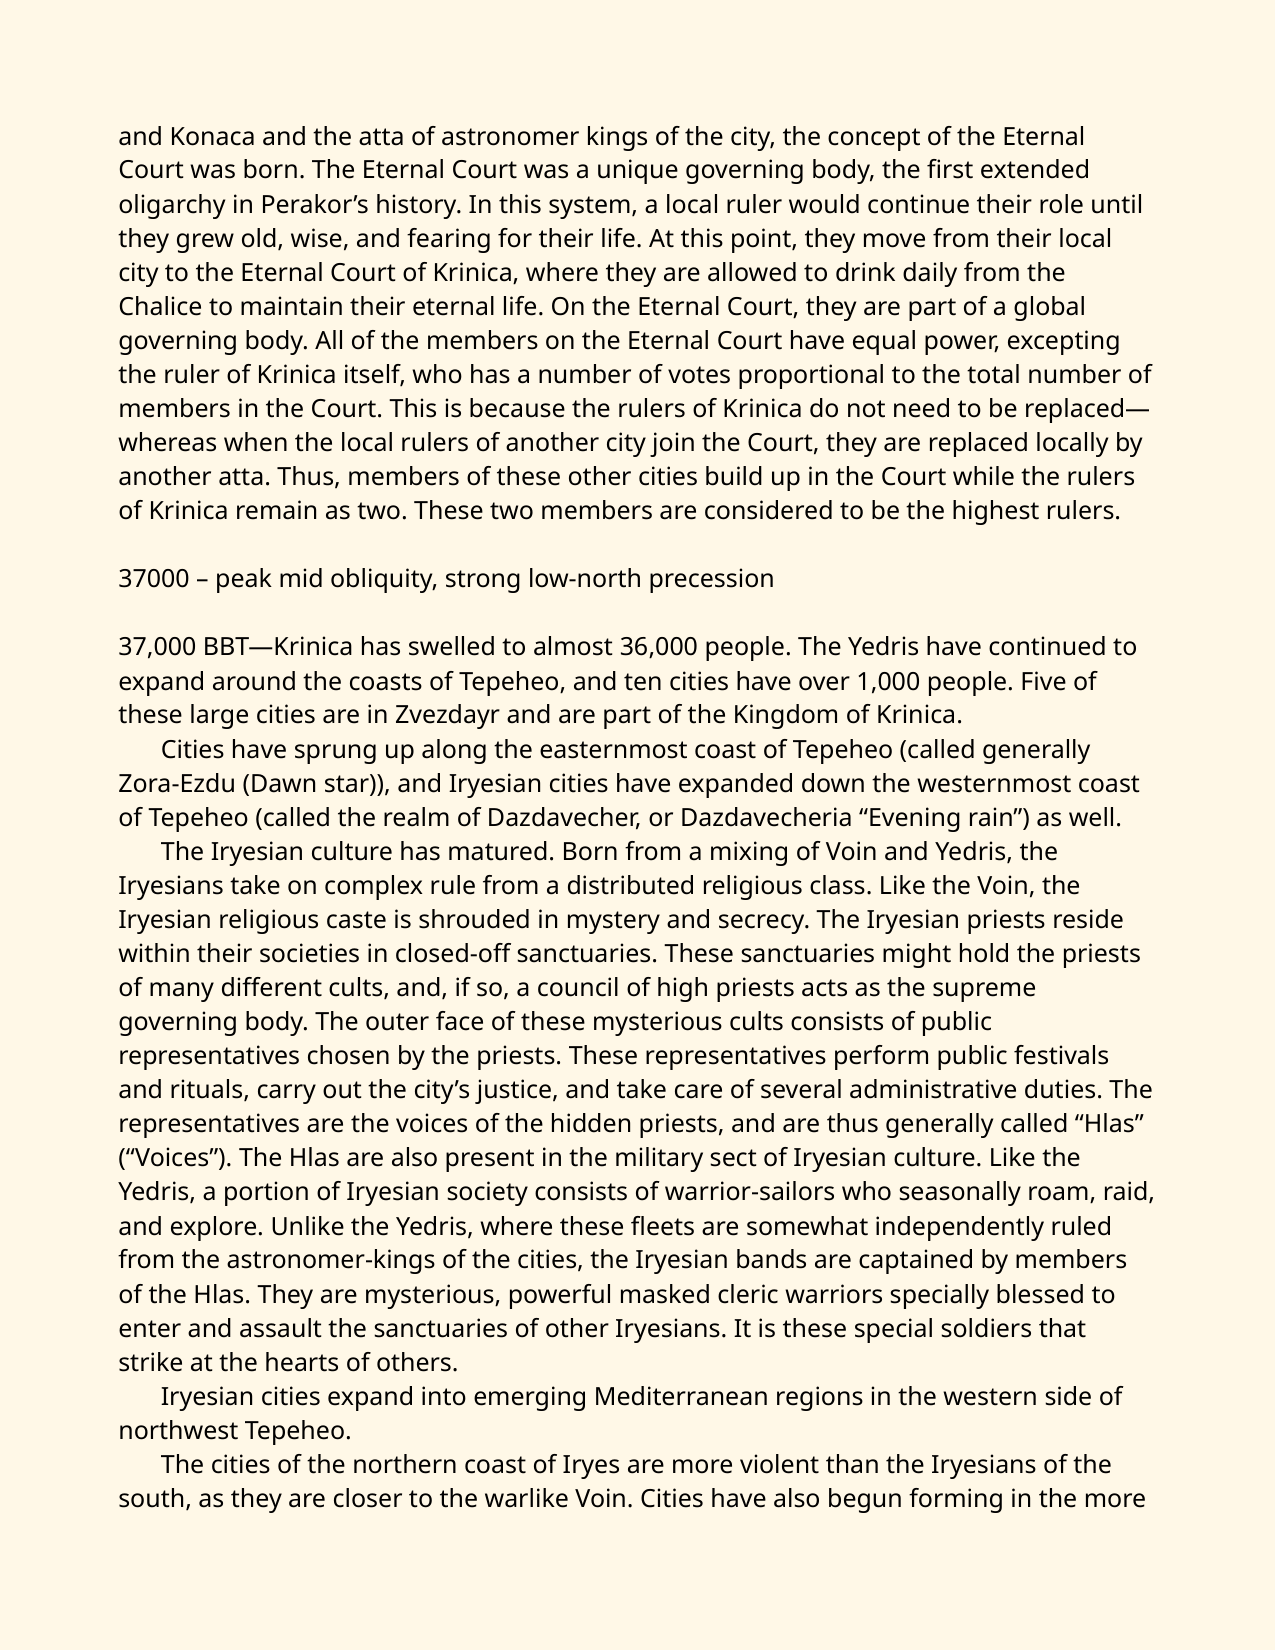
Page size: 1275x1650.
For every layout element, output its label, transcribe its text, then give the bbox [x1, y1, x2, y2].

text 37000 – peak mid obliquity, strong low-north precession [118, 561, 1157, 595]
text 37,000 BBT—Krinica has swelled to almost 36,000 people. The Yedris have continued to expand around the coasts of Tepeheo, and ten cities have over 1,000 people. Five of these large cities are in Zvezdayr and are part of the Kingdom of Krinica. [118, 629, 1157, 731]
text Cities have sprung up along the easternmost coast of Tepeheo (called generally Zora-Ezdu (Dawn star)), and Iryesian cities have expanded down the westernmost coast of Tepeheo (called the realm of Dazdavecher, or Dazdavecheria “Evening rain”) as well. [118, 731, 1157, 833]
text The cities of the northern coast of Iryes are more violent than the Iryesians of the south, as they are closer to the warlike Voin. Cities have also begun forming in the more [118, 1447, 1157, 1515]
text and Konaca and the atta of astronomer kings of the city, the concept of the Eternal Court was born. The Eternal Court was a unique governing body, the first extended oligarchy in Perakor’s history. In this system, a local ruler would continue their role until they grew old, wise, and fearing for their life. At this point, they move from their local city to the Eternal Court of Krinica, where they are allowed to drink daily from the Chalice to maintain their eternal life. On the Eternal Court, they are part of a global governing body. All of the members on the Eternal Court have equal power, excepting the ruler of Krinica itself, who has a number of votes proportional to the total number of members in the Court. This is because the rulers of Krinica do not need to be replaced—whereas when the local rulers of another city join the Court, they are replaced locally by another atta. Thus, members of these other cities build up in the Court while the rulers of Krinica remain as two. These two members are considered to be the highest rulers. [118, 118, 1157, 527]
text Iryesian cities expand into emerging Mediterranean regions in the western side of northwest Tepeheo. [118, 1378, 1157, 1447]
text The Iryesian culture has matured. Born from a mixing of Voin and Yedris, the Iryesians take on complex rule from a distributed religious class. Like the Voin, the Iryesian religious caste is shrouded in mystery and secrecy. The Iryesian priests reside within their societies in closed-off sanctuaries. These sanctuaries might hold the priests of many different cults, and, if so, a council of high priests acts as the supreme governing body. The outer face of these mysterious cults consists of public representatives chosen by the priests. These representatives perform public festivals and rituals, carry out the city’s justice, and take care of several administrative duties. The representatives are the voices of the hidden priests, and are thus generally called “Hlas” (“Voices”). The Hlas are also present in the military sect of Iryesian culture. Like the Yedris, a portion of Iryesian society consists of warrior-sailors who seasonally roam, raid, and explore. Unlike the Yedris, where these fleets are somewhat independently ruled from the astronomer-kings of the cities, the Iryesian bands are captained by members of the Hlas. They are mysterious, powerful masked cleric warriors specially blessed to enter and assault the sanctuaries of other Iryesians. It is these special soldiers that strike at the hearts of others. [118, 833, 1157, 1378]
